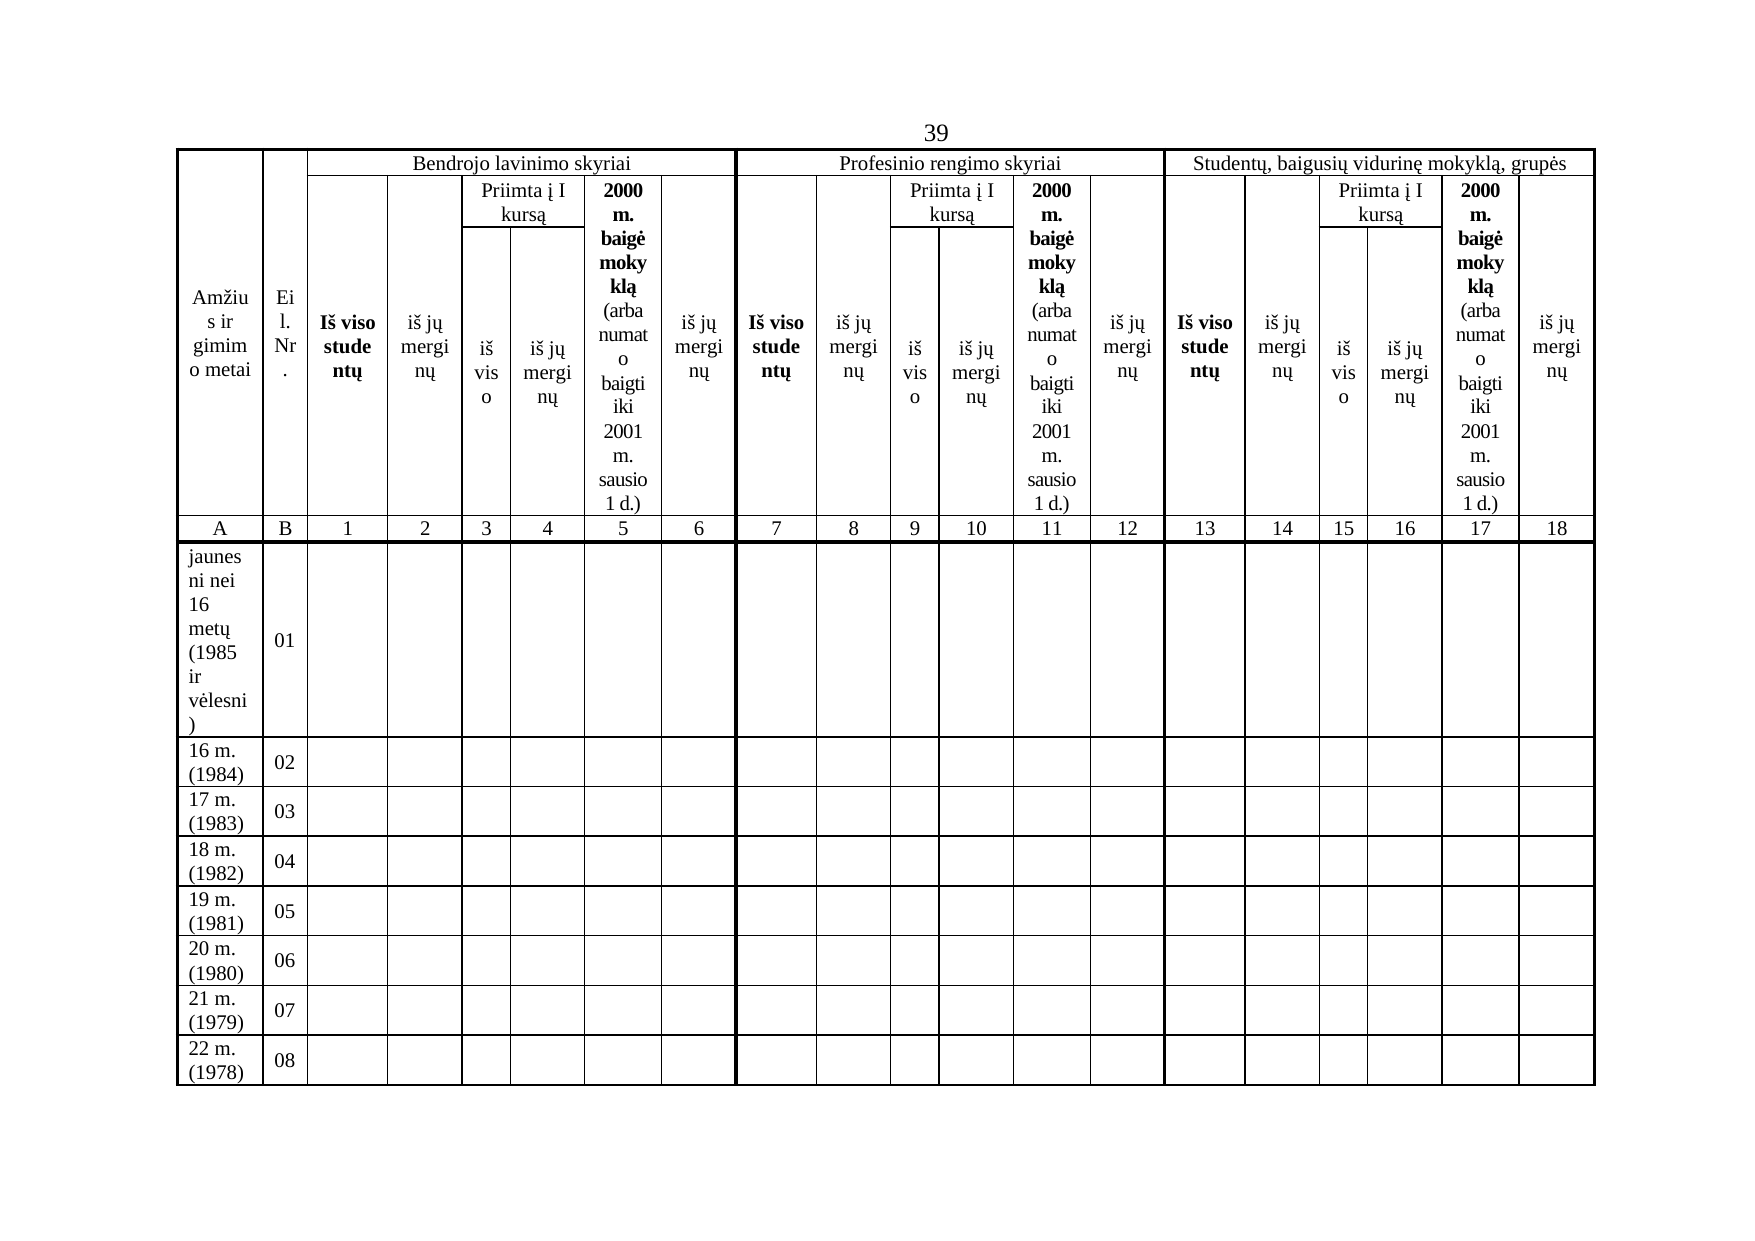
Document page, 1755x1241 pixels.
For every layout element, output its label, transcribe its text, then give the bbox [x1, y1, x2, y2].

table_cell [940, 1036, 1013, 1084]
table_cell [1091, 1036, 1163, 1084]
table_cell 5 [585, 516, 661, 540]
table_cell [1320, 936, 1367, 984]
table_cell [308, 544, 387, 736]
table_cell [1246, 544, 1319, 736]
table_cell [1246, 837, 1319, 885]
table_cell [308, 837, 387, 885]
table_cell [1520, 738, 1593, 786]
table_cell 01 [264, 544, 307, 736]
table_cell [1166, 787, 1244, 835]
table_cell [1320, 738, 1367, 786]
table_cell 2000 m. baigė mokyklą (arba numato baigti iki 2001 m. sausio 1 d.) [1443, 176, 1518, 515]
table_cell [308, 738, 387, 786]
table_cell [1014, 787, 1090, 835]
table_cell [388, 936, 461, 984]
table_cell 22 m. (1978) [179, 1036, 262, 1084]
table_cell [891, 544, 938, 736]
table_cell [1246, 738, 1319, 786]
table_cell [1520, 1036, 1593, 1084]
table_cell [1091, 837, 1163, 885]
table_cell [1246, 986, 1319, 1034]
table_cell [662, 544, 734, 736]
table_header Bendrojo lavinimo skyriai [308, 151, 734, 175]
table_cell [817, 787, 890, 835]
table_cell [1014, 837, 1090, 885]
table_cell [1166, 837, 1244, 885]
table_cell [662, 986, 734, 1034]
table_cell [388, 887, 461, 935]
table_cell [1520, 887, 1593, 935]
table_cell [1166, 544, 1244, 736]
table_cell [940, 837, 1013, 885]
table_cell [585, 887, 661, 935]
table_cell [891, 936, 938, 984]
table_cell [1443, 544, 1518, 736]
table_cell [738, 887, 816, 935]
table_cell [1368, 544, 1441, 736]
table_cell [585, 837, 661, 885]
table_cell [1166, 738, 1244, 786]
table_cell [1320, 986, 1367, 1034]
table_cell [1166, 986, 1244, 1034]
table_cell [1014, 986, 1090, 1034]
table_cell [1368, 837, 1441, 885]
table_cell [585, 787, 661, 835]
table_cell [308, 1036, 387, 1084]
table_cell [891, 837, 938, 885]
table_cell [940, 544, 1013, 736]
table_cell Iš viso studentų [1166, 176, 1244, 515]
table_cell [1246, 936, 1319, 984]
table_cell [738, 787, 816, 835]
table_cell [1443, 837, 1518, 885]
table_cell [1014, 544, 1090, 736]
table_cell 2000 m. baigė mokyklą (arba numato baigti iki 2001 m. sausio 1 d.) [1014, 176, 1090, 515]
table_cell [891, 887, 938, 935]
table_cell 16 [1368, 516, 1441, 540]
table_cell [891, 738, 938, 786]
table_cell Iš viso studentų [308, 176, 387, 515]
table_cell [308, 936, 387, 984]
table_cell [1246, 1036, 1319, 1084]
table_cell [940, 936, 1013, 984]
table_cell [817, 986, 890, 1034]
table_cell 02 [264, 738, 307, 786]
table_cell [1091, 986, 1163, 1034]
table_cell [738, 837, 816, 885]
table_cell [940, 887, 1013, 935]
table_cell [1166, 936, 1244, 984]
table_cell iš jų merginų [1246, 176, 1319, 515]
table_cell [817, 544, 890, 736]
table_cell 17 [1443, 516, 1518, 540]
table_cell [1246, 887, 1319, 935]
table_cell [1246, 787, 1319, 835]
table_cell 16 m. (1984) [179, 738, 262, 786]
table_cell [662, 738, 734, 786]
table_cell [1091, 787, 1163, 835]
table_cell [940, 787, 1013, 835]
table_cell [308, 787, 387, 835]
table_cell [738, 1036, 816, 1084]
table_cell [891, 1036, 938, 1084]
table_cell [1520, 787, 1593, 835]
table_cell [388, 986, 461, 1034]
table_cell [662, 887, 734, 935]
table_cell Priimta į I kursą [463, 176, 584, 226]
table_cell iš viso [463, 228, 510, 515]
table_cell [511, 936, 584, 984]
table_cell [463, 936, 510, 984]
table_cell Iš viso studentų [738, 176, 816, 515]
table_cell [817, 837, 890, 885]
table_cell [388, 1036, 461, 1084]
table_cell [817, 738, 890, 786]
table_cell Priimta į I kursą [1320, 176, 1441, 226]
table_cell [1320, 544, 1367, 736]
table_cell iš jų merginų [1368, 228, 1441, 515]
table_cell [388, 738, 461, 786]
table_cell 17 m. (1983) [179, 787, 262, 835]
table_header Profesinio rengimo skyriai [738, 151, 1163, 175]
table_cell [817, 1036, 890, 1084]
table_cell 08 [264, 1036, 307, 1084]
table_cell 12 [1091, 516, 1163, 540]
table_cell [1091, 738, 1163, 786]
table_cell [388, 787, 461, 835]
table_cell [1320, 1036, 1367, 1084]
table_cell iš jų merginų [388, 176, 461, 515]
table_cell B [264, 516, 307, 540]
table_cell [738, 738, 816, 786]
table_cell [585, 738, 661, 786]
table_cell [662, 1036, 734, 1084]
table_cell [817, 887, 890, 935]
table_cell [1014, 936, 1090, 984]
table_cell [891, 986, 938, 1034]
table_cell [388, 837, 461, 885]
table_cell [940, 986, 1013, 1034]
table_cell [463, 787, 510, 835]
table_cell [662, 787, 734, 835]
table_cell 6 [662, 516, 734, 540]
table_cell [585, 936, 661, 984]
table_cell [1014, 887, 1090, 935]
table_cell iš jų merginų [1520, 176, 1593, 515]
table_cell [511, 837, 584, 885]
table_cell Priimta į I kursą [891, 176, 1013, 226]
table_cell [463, 986, 510, 1034]
table_cell [1443, 1036, 1518, 1084]
table_cell [1320, 887, 1367, 935]
table_cell 07 [264, 986, 307, 1034]
table_cell 06 [264, 936, 307, 984]
table_cell [1014, 738, 1090, 786]
table_cell [1520, 837, 1593, 885]
table_cell [1368, 936, 1441, 984]
table_cell 7 [738, 516, 816, 540]
table_cell [1166, 1036, 1244, 1084]
table_cell 21 m. (1979) [179, 986, 262, 1034]
table_cell [662, 936, 734, 984]
table_cell 19 m. (1981) [179, 887, 262, 935]
table_cell [1368, 1036, 1441, 1084]
table_cell jaunesni nei 16 metų (1985 ir vėlesni) [179, 544, 262, 736]
table_cell [463, 837, 510, 885]
table_cell iš viso [1320, 228, 1367, 515]
table_cell [308, 887, 387, 935]
table_cell [585, 986, 661, 1034]
table_cell [1166, 887, 1244, 935]
table_cell [511, 986, 584, 1034]
table_cell [1091, 544, 1163, 736]
table_cell iš jų merginų [662, 176, 734, 515]
table_cell 04 [264, 837, 307, 885]
table_cell [738, 986, 816, 1034]
table_cell [1368, 738, 1441, 786]
table_cell [585, 1036, 661, 1084]
table_cell 18 m. (1982) [179, 837, 262, 885]
table_cell iš jų merginų [511, 228, 584, 515]
table_cell [1368, 986, 1441, 1034]
table_cell [511, 738, 584, 786]
table_cell 8 [817, 516, 890, 540]
table_cell 10 [940, 516, 1013, 540]
table_cell iš jų merginų [940, 228, 1013, 515]
table_cell 2 [388, 516, 461, 540]
table_cell [511, 544, 584, 736]
table_cell [1368, 887, 1441, 935]
table_cell [940, 738, 1013, 786]
table_cell [463, 738, 510, 786]
table_cell [463, 887, 510, 935]
table_cell 3 [463, 516, 510, 540]
table_cell 11 [1014, 516, 1090, 540]
table_cell 13 [1166, 516, 1244, 540]
table_cell [1520, 986, 1593, 1034]
table_cell [1091, 887, 1163, 935]
table_cell [1520, 544, 1593, 736]
table_cell 03 [264, 787, 307, 835]
table_cell [1443, 887, 1518, 935]
table_cell 14 [1246, 516, 1319, 540]
table_cell [1443, 787, 1518, 835]
table_cell [891, 787, 938, 835]
table_cell 18 [1520, 516, 1593, 540]
table_cell [1014, 1036, 1090, 1084]
table_cell A [179, 516, 262, 540]
table_cell [1091, 936, 1163, 984]
table_header Eil. Nr. [264, 151, 307, 515]
table_cell [511, 887, 584, 935]
table_cell [463, 544, 510, 736]
table_cell [738, 936, 816, 984]
table_cell [511, 1036, 584, 1084]
table_cell [1368, 787, 1441, 835]
table_cell [817, 936, 890, 984]
table_cell [738, 544, 816, 736]
table_cell iš jų merginų [1091, 176, 1163, 515]
table_cell 05 [264, 887, 307, 935]
table_cell [1320, 837, 1367, 885]
table_cell [1443, 738, 1518, 786]
table_cell [1320, 787, 1367, 835]
table_cell [662, 837, 734, 885]
table_cell [511, 787, 584, 835]
table_cell 20 m. (1980) [179, 936, 262, 984]
table_cell [308, 986, 387, 1034]
table_cell iš viso [891, 228, 938, 515]
table_header Amžius ir gimimo metai [179, 151, 262, 515]
table_cell [1520, 936, 1593, 984]
table_header Studentų, baigusių vidurinę mokyklą, grupės [1166, 151, 1593, 175]
table_cell [463, 1036, 510, 1084]
table_cell [388, 544, 461, 736]
table_cell 9 [891, 516, 938, 540]
table_cell [1443, 986, 1518, 1034]
table_cell 1 [308, 516, 387, 540]
table_cell [1443, 936, 1518, 984]
table_cell 15 [1320, 516, 1367, 540]
table_cell iš jų merginų [817, 176, 890, 515]
table_cell [585, 544, 661, 736]
table_cell 2000 m. baigė mokyklą (arba numato baigti iki 2001 m. sausio 1 d.) [585, 176, 661, 515]
table_cell 4 [511, 516, 584, 540]
